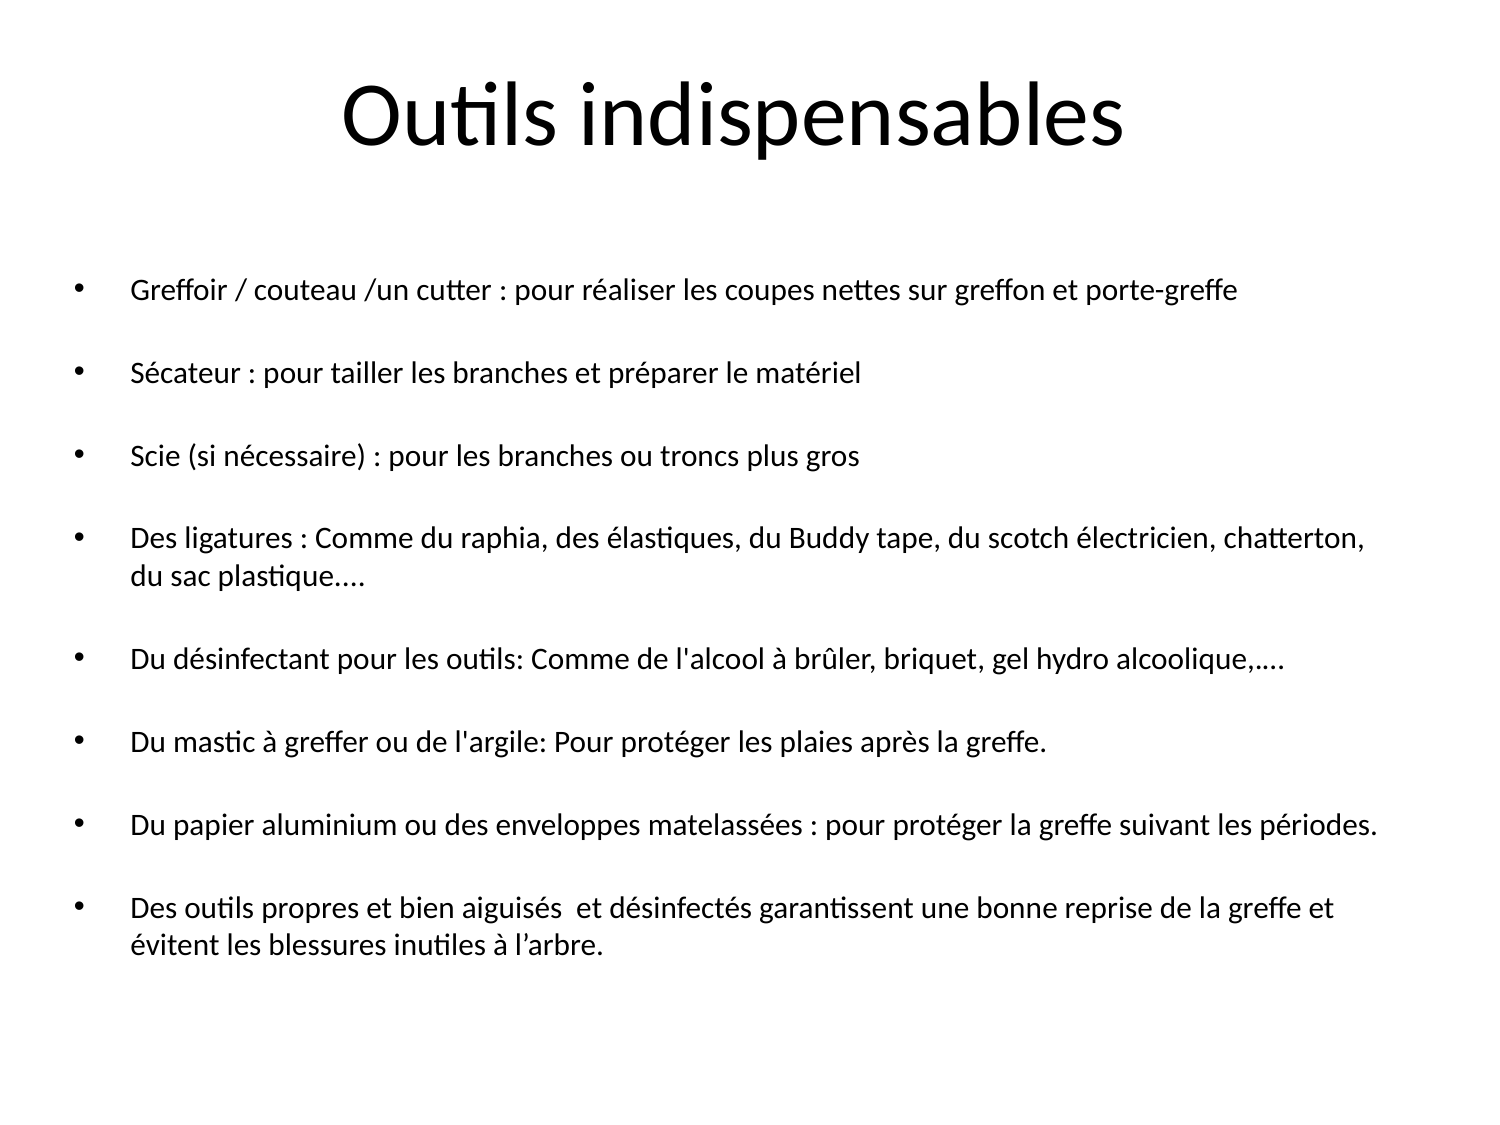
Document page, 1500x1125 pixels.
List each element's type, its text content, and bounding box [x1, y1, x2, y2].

list Greffoir / couteau /un cutter : pour réaliser les coupes nettes sur greffon et porte-greffe Sécateur : pour tailler les branches et préparer le matériel Scie (si nécessaire) : pour les branches ou troncs plus gros Des ligatures : Comme du raphia, des élastiques, du Buddy tape, du scotch électricien, chatterton, du sac plastique.... Du désinfectant pour les outils: Comme de l'alcool à brûler, briquet, gel hydro alcoolique,.… Du mastic à greffer ou de l'argile: Pour protéger les plaies après la greffe. Du papier aluminium ou des enveloppes matelassées : pour protéger la greffe suivant les périodes. Des outils propres et bien aiguisés et désinfectés garantissent une bonne reprise de la greffe et évitent les blessures inutiles à l’arbre. [59, 261, 1409, 1004]
title Outils indispensables [59, 15, 1409, 203]
